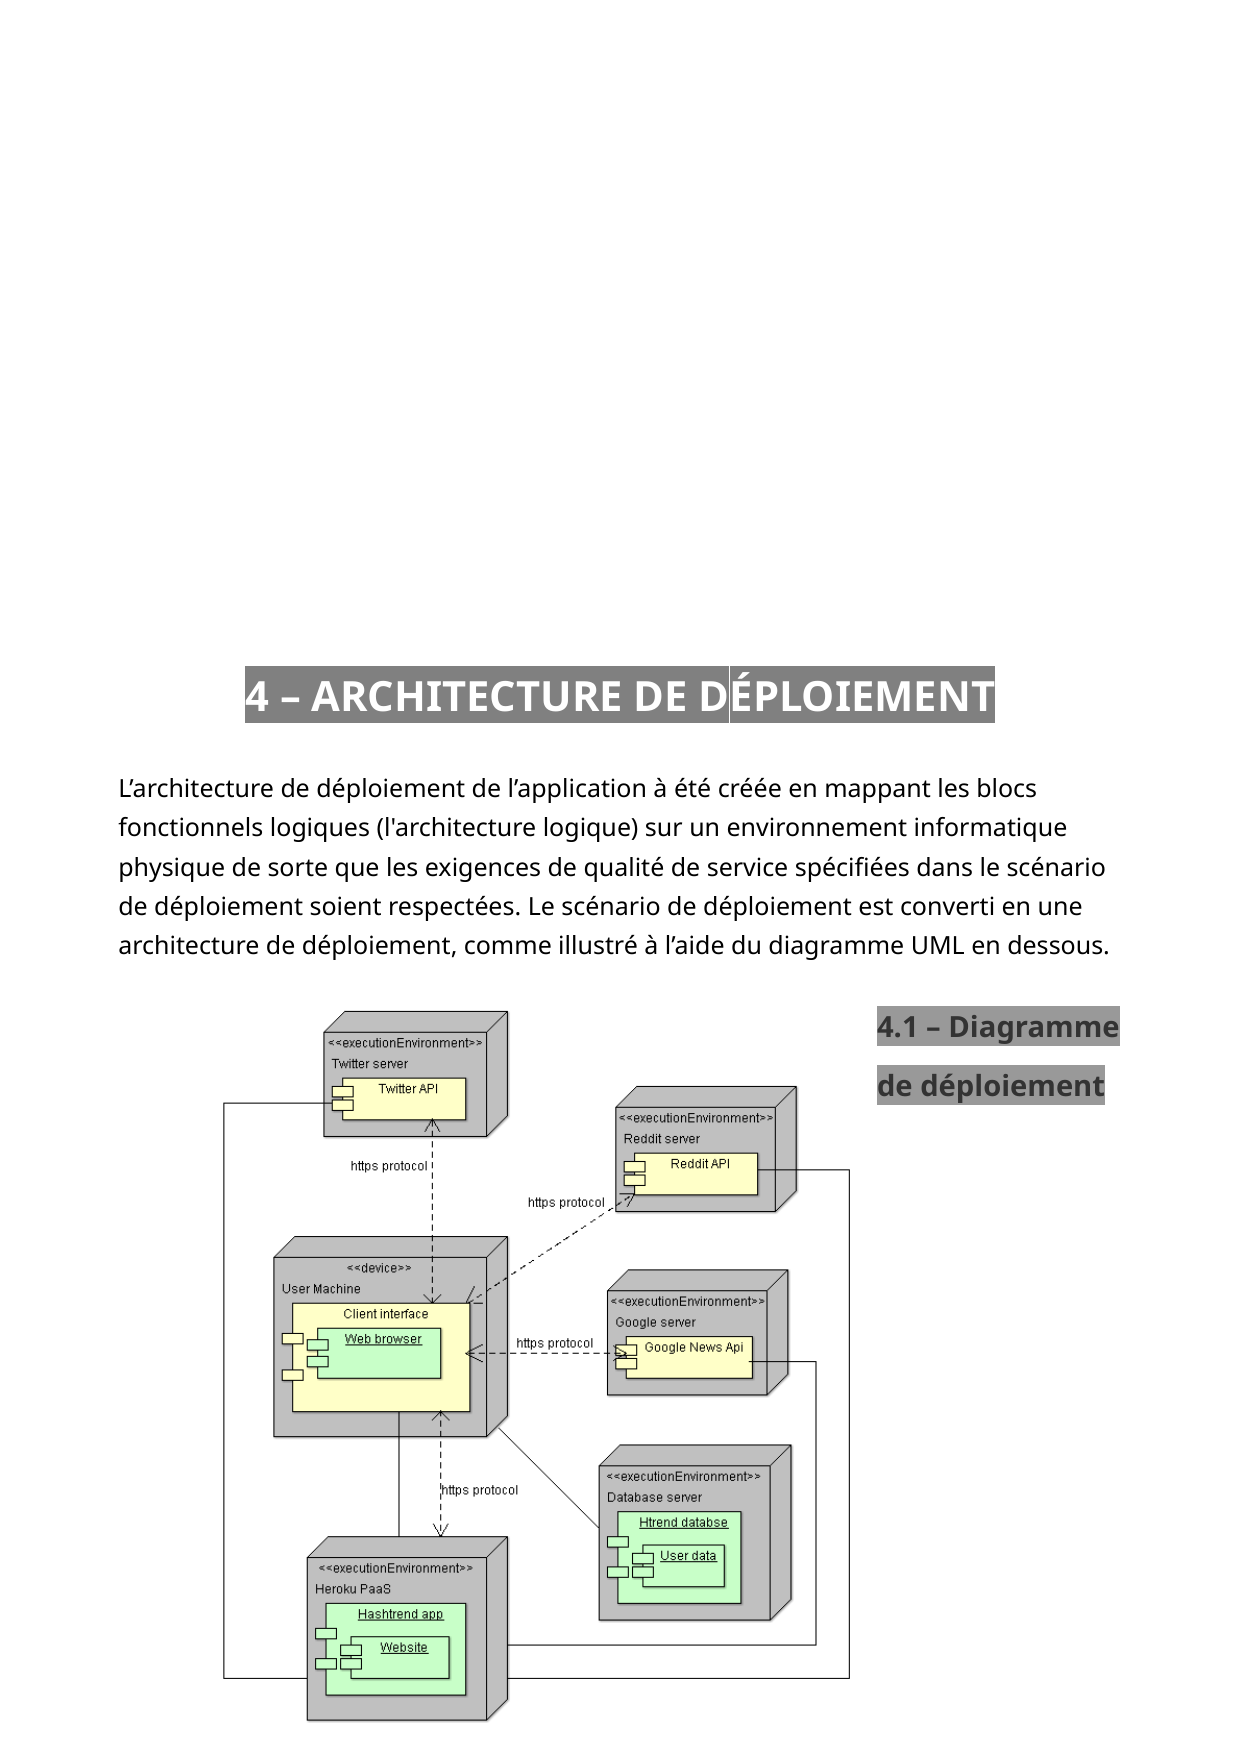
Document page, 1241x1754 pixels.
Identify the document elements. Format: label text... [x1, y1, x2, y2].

text L’architecture de déploiement de l’application à été créée en mappant les blocs fonctionnels logiques (l'architecture logique) sur un environnement informatique physique de sorte que les exigences de qualité de service spécifiées dans le scénario de déploiement soient respectées. Le scénario de déploiement est converti en une architecture de déploiement, comme illustré à l’aide du diagramme UML en dessous. [118, 771, 1122, 962]
text 4 – ARCHITECTURE DE DÉPLOIEMENT [118, 666, 1122, 723]
picture [190, 988, 877, 1754]
text 4.1 – Diagramme de déploiement [877, 1006, 1122, 1105]
text [118, 1006, 190, 1105]
